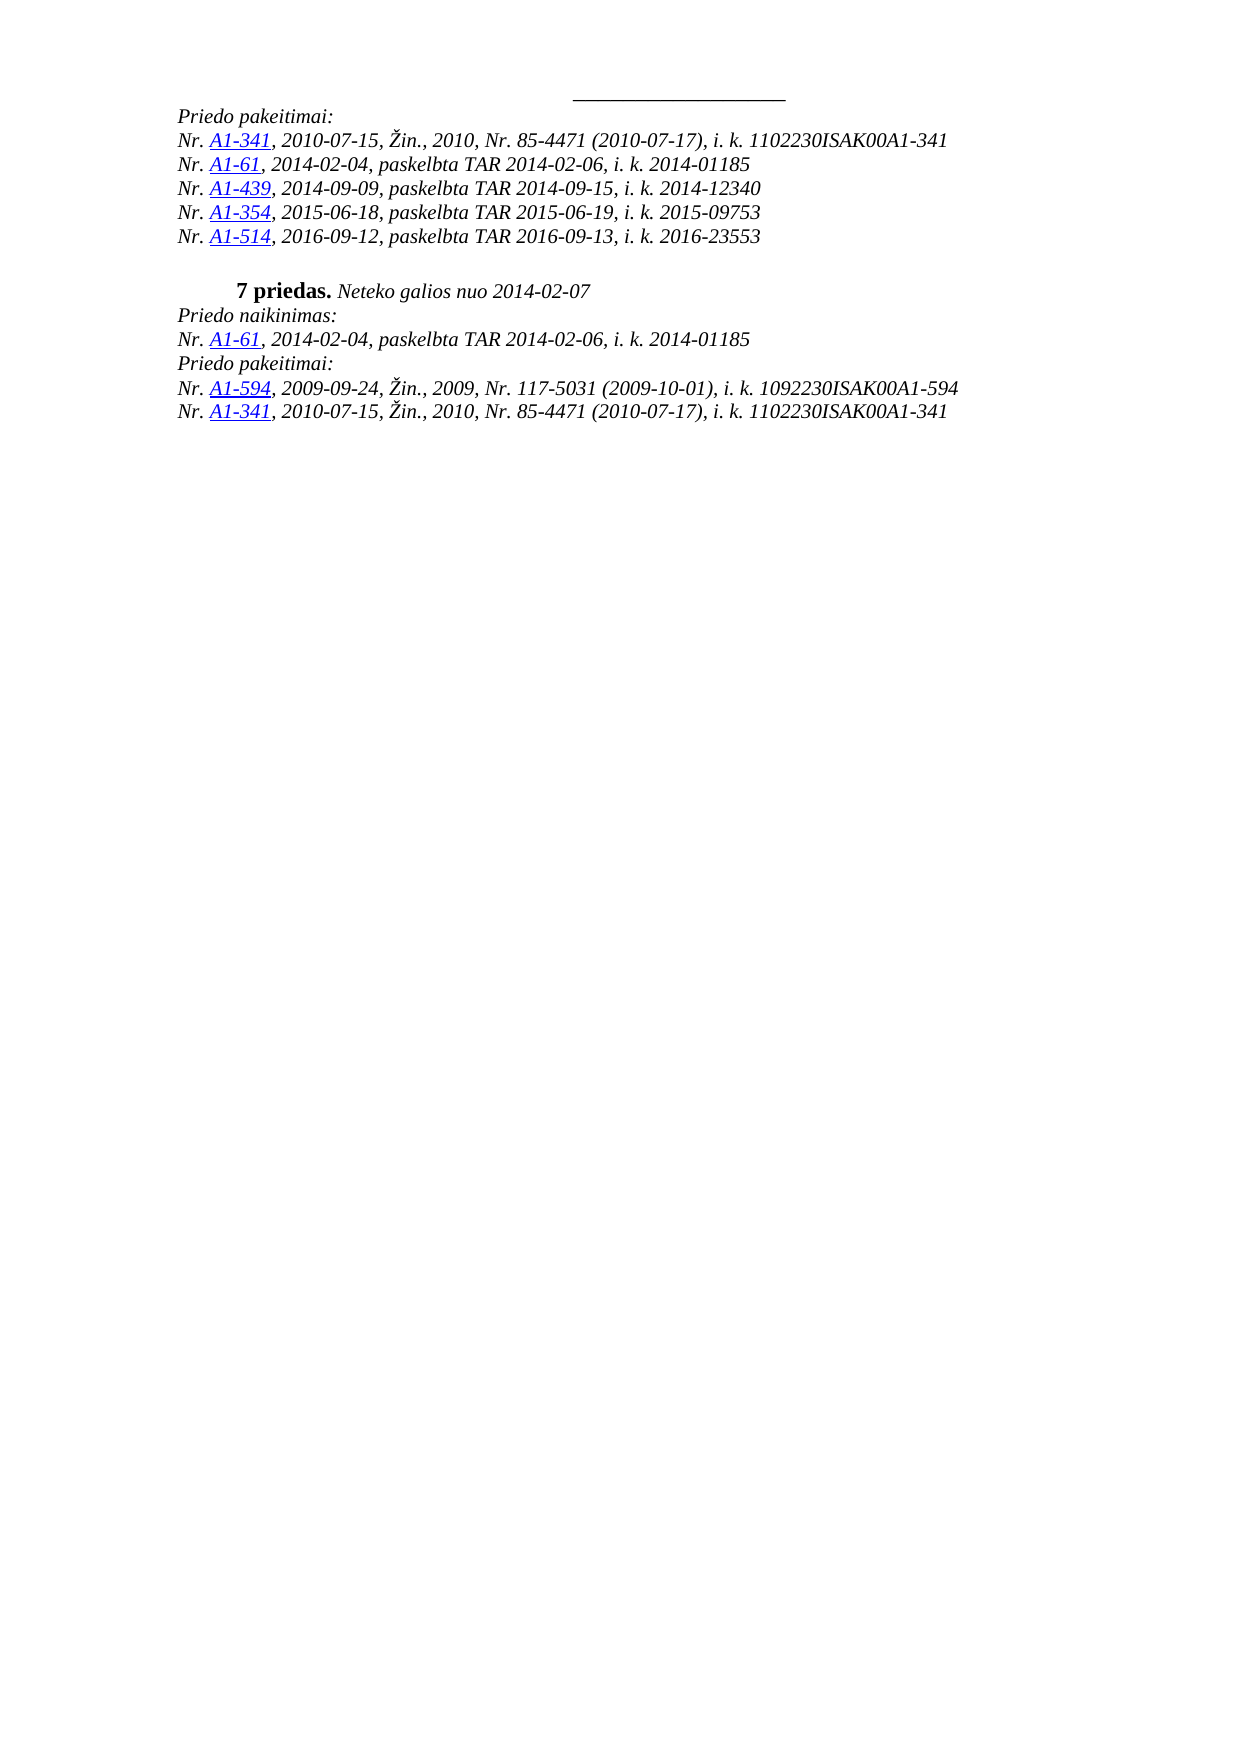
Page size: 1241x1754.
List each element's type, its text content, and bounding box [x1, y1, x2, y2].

text Nr. A1-354, 2015-06-18, paskelbta TAR 2015-06-19, i. k. 2015-09753 [177, 200, 1181, 224]
text Nr. A1-439, 2014-09-09, paskelbta TAR 2014-09-15, i. k. 2014-12340 [177, 176, 1181, 200]
text Priedo pakeitimai: [177, 104, 1181, 128]
text _________________ [177, 75, 1181, 104]
text Nr. A1-61, 2014-02-04, paskelbta TAR 2014-02-06, i. k. 2014-01185 [177, 327, 1181, 351]
text Priedo naikinimas: [177, 303, 1181, 327]
text Nr. A1-514, 2016-09-12, paskelbta TAR 2016-09-13, i. k. 2016-23553 [177, 224, 1181, 248]
text Priedo pakeitimai: [177, 351, 1181, 375]
text Nr. A1-61, 2014-02-04, paskelbta TAR 2014-02-06, i. k. 2014-01185 [177, 152, 1181, 176]
text Nr. A1-341, 2010-07-15, Žin., 2010, Nr. 85-4471 (2010-07-17), i. k. 1102230ISAK00A1-341 [177, 399, 1181, 423]
text Nr. A1-341, 2010-07-15, Žin., 2010, Nr. 85-4471 (2010-07-17), i. k. 1102230ISAK00A1-341 [177, 128, 1181, 152]
text Nr. A1-594, 2009-09-24, Žin., 2009, Nr. 117-5031 (2009-10-01), i. k. 1092230ISAK00A1-594 [177, 375, 1181, 399]
text 7 priedas. Neteko galios nuo 2014-02-07 [177, 277, 1181, 303]
